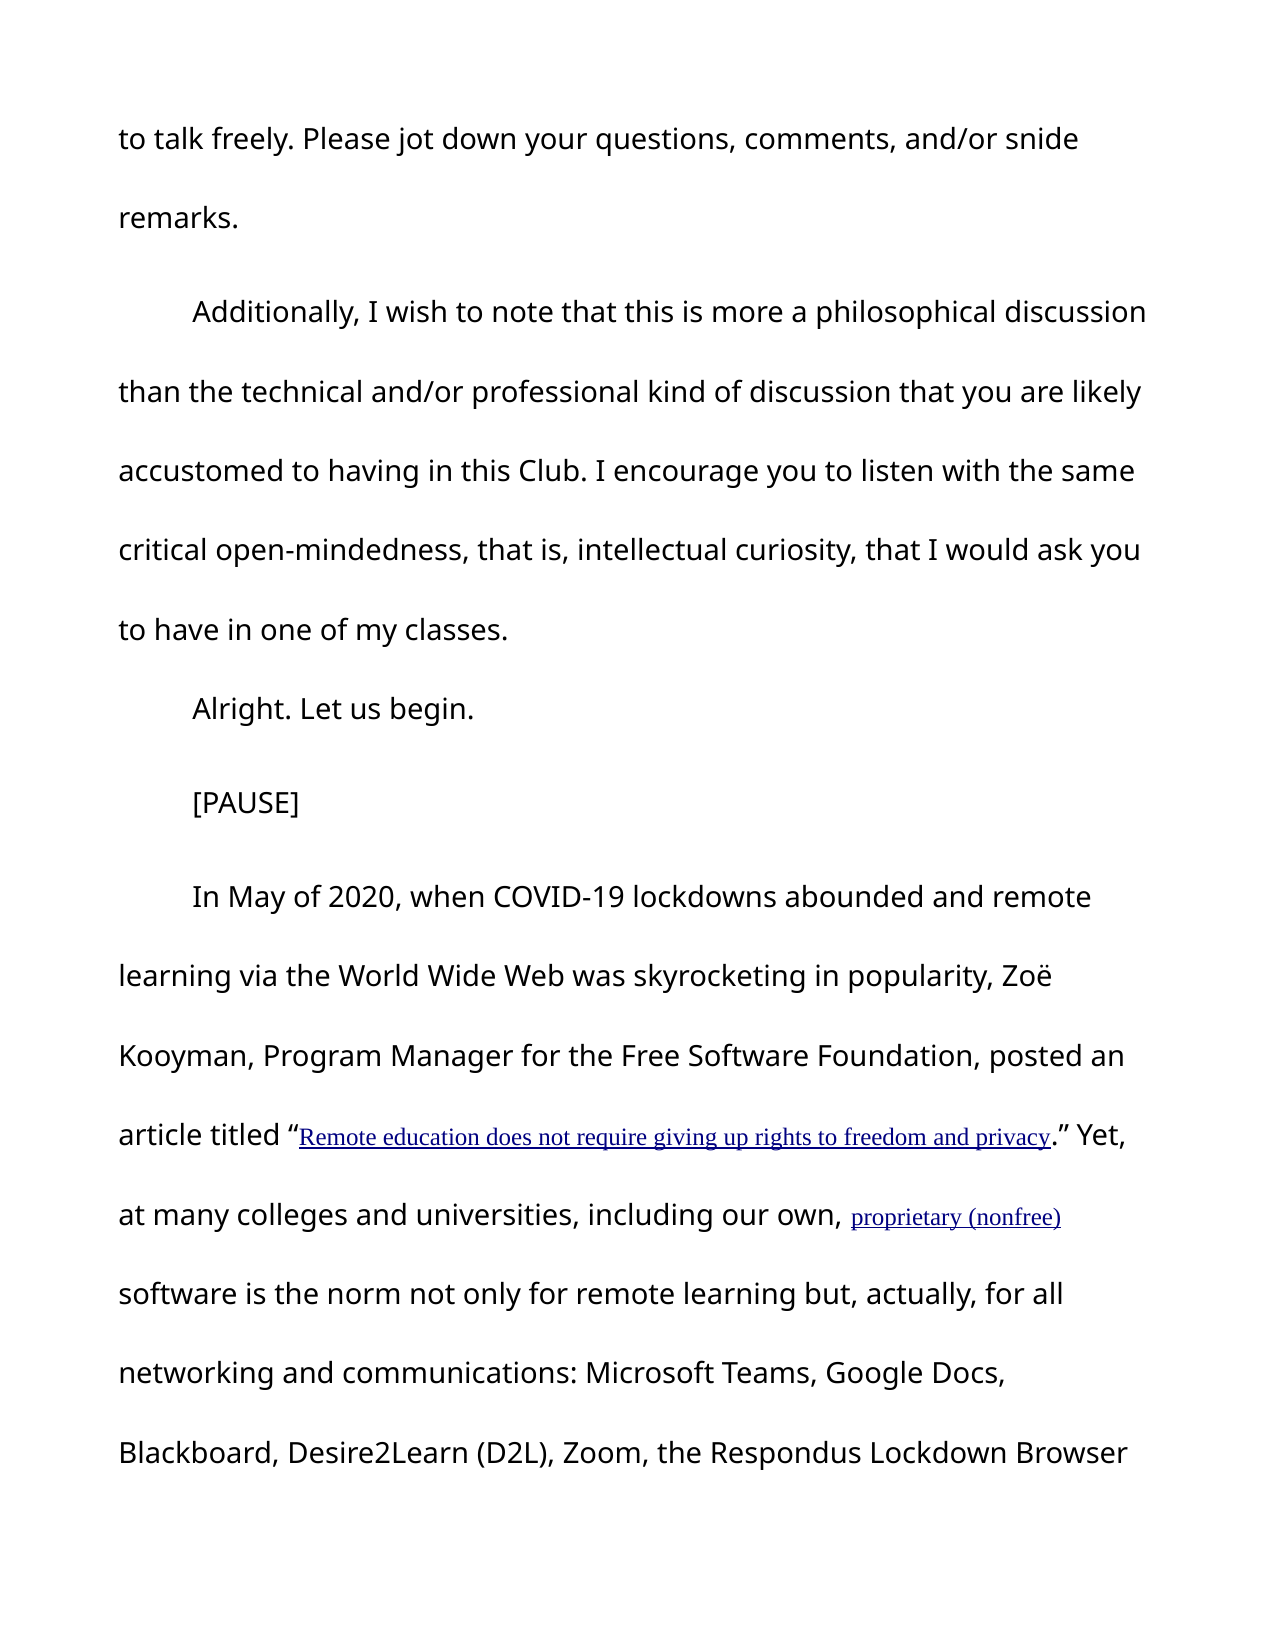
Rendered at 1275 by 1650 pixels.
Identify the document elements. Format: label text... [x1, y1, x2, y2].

text to talk freely. Please jot down your questions, comments, and/or snide remarks. [118, 118, 1157, 237]
text Additionally, I wish to note that this is more a philosophical discussion than the technical and/or professional kind of discussion that you are likely accustomed to having in this Club. I encourage you to listen with the same critical open-mindedness, that is, intellectual curiosity, that I would ask you to have in one of my classes. Alright. Let us begin. [118, 291, 1157, 728]
text [PAUSE] [118, 782, 1157, 822]
text In May of 2020, when COVID-19 lockdowns abounded and remote learning via the World Wide Web was skyrocketing in popularity, Zoë Kooyman, Program Manager for the Free Software Foundation, posted an article titled “Remote education does not require giving up rights to freedom and privacy.” Yet, at many colleges and universities, including our own, proprietary (nonfree) software is the norm not only for remote learning but, actually, for all networking and communications: Microsoft Teams, Google Docs, Blackboard, Desire2Learn (D2L), Zoom, the Respondus Lockdown Browser [118, 876, 1157, 1472]
